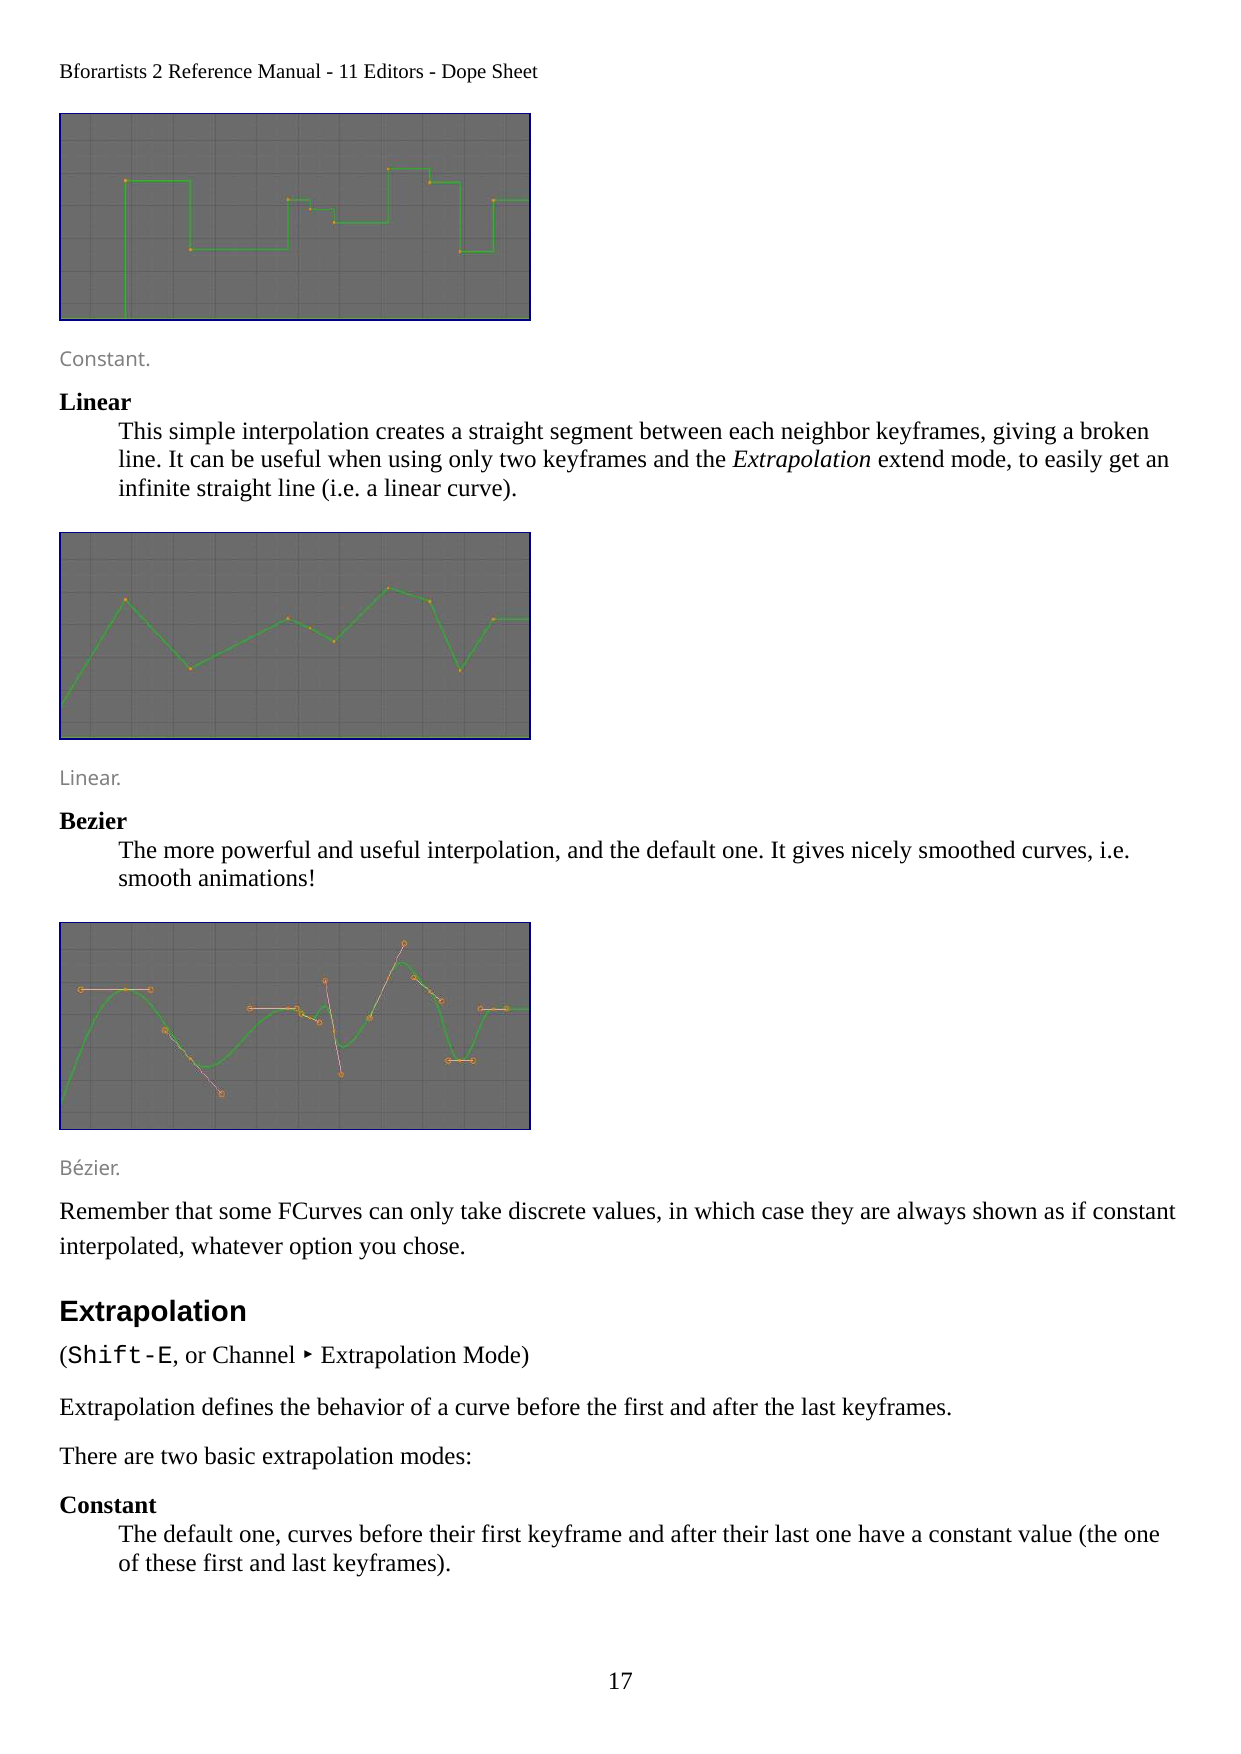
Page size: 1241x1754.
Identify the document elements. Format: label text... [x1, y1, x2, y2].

subtitle Extrapolation [59, 1294, 1181, 1328]
text Bézier. [59, 1150, 1181, 1182]
text Linear. [59, 760, 1181, 791]
text Remember that some FCurves can only take discrete values, in which case they are always shown as if constant interpolated, whatever option you chose. [59, 1196, 1181, 1259]
list The more powerful and useful interpolation, and the default one. It gives nicely smoothed curves, i.e. smooth animations! [118, 835, 1181, 892]
picture [61, 533, 529, 738]
text (Shift-E, or Channel ‣ Extrapolation Mode) [59, 1341, 1181, 1371]
list This simple interpolation creates a straight segment between each neighbor keyframes, giving a broken line. It can be useful when using only two keyframes and the Extrapolation extend mode, to easily get an infinite straight line (i.e. a linear curve). [118, 416, 1181, 502]
list The default one, curves before their first keyframe and after their last one have a constant value (the one of these first and last keyframes). [118, 1519, 1181, 1577]
picture [61, 114, 529, 319]
subtitle Linear [59, 387, 1181, 416]
subtitle Constant [59, 1490, 1181, 1519]
text Constant. [59, 341, 1181, 372]
subtitle Bezier [59, 806, 1181, 835]
text There are two basic extrapolation modes: [59, 1441, 1181, 1470]
text Extrapolation defines the behavior of a curve before the first and after the last keyframes. [59, 1392, 1181, 1421]
picture [61, 923, 529, 1129]
